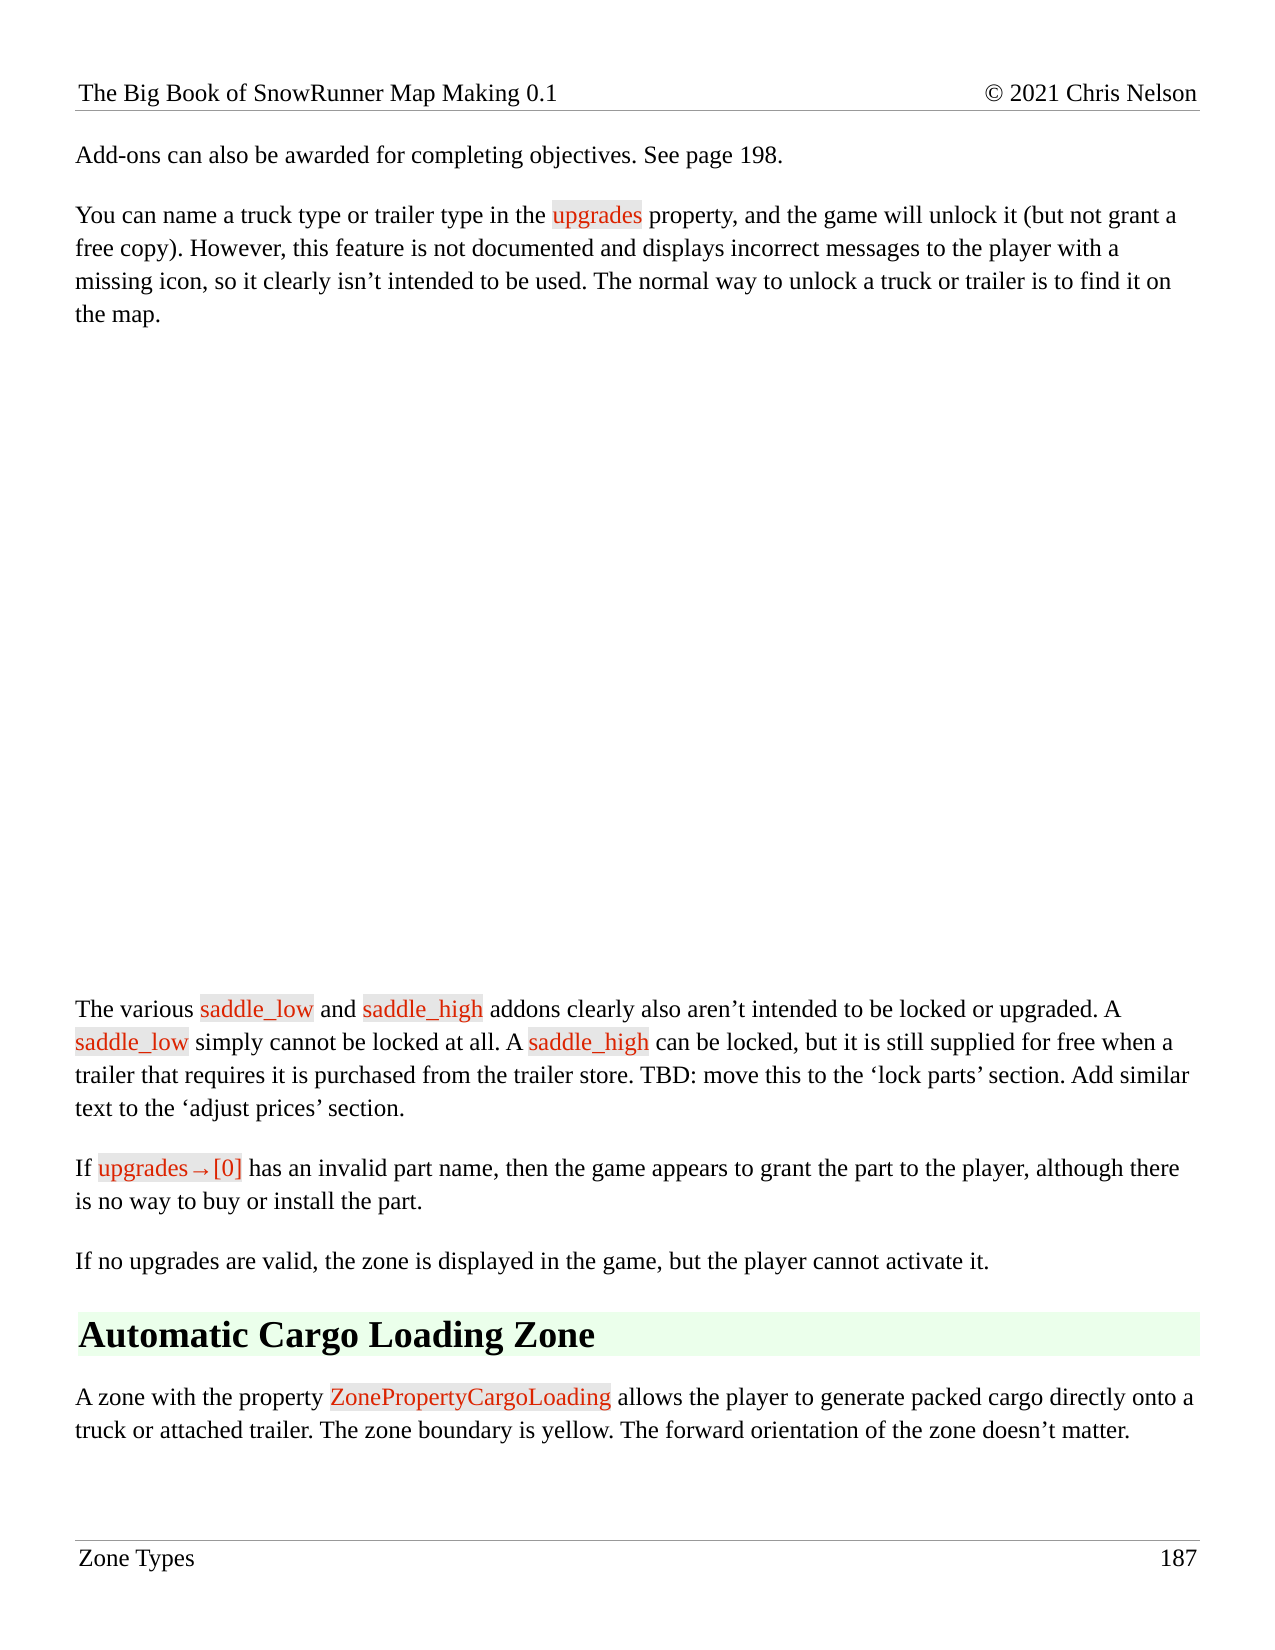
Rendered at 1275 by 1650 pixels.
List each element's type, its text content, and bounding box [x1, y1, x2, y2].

text A zone with the property ZonePropertyCargoLoading allows the player to generate packed cargo directly onto a truck or attached trailer. The zone boundary is yellow. The forward orientation of the zone doesn’t matter. [75, 1382, 1200, 1444]
text If no upgrades are valid, the zone is displayed in the game, but the player cannot activate it. [75, 1246, 1200, 1274]
text If upgrades→[0] has an invalid part name, then the game appears to grant the part to the player, although there is no way to buy or install the part. [75, 1153, 1200, 1214]
text The various saddle_low and saddle_high addons clearly also aren’t intended to be locked or upgraded. A saddle_low simply cannot be locked at all. A saddle_high can be locked, but it is still supplied for free when a trailer that requires it is purchased from the trailer store. TBD: move this to the ‘lock parts’ section. Add similar text to the ‘adjust prices’ section. [75, 994, 1200, 1122]
text Add-ons can also be awarded for completing objectives. See page 198. [75, 140, 1200, 169]
subtitle Automatic Cargo Loading Zone [78, 1312, 1200, 1356]
text You can name a truck type or trailer type in the upgrades property, and the game will unlock it (but not grant a free copy). However, this feature is not documented and displays incorrect messages to the player with a missing icon, so it clearly isn’t intended to be used. The normal way to unlock a truck or trailer is to find it on the map. [75, 200, 1200, 328]
